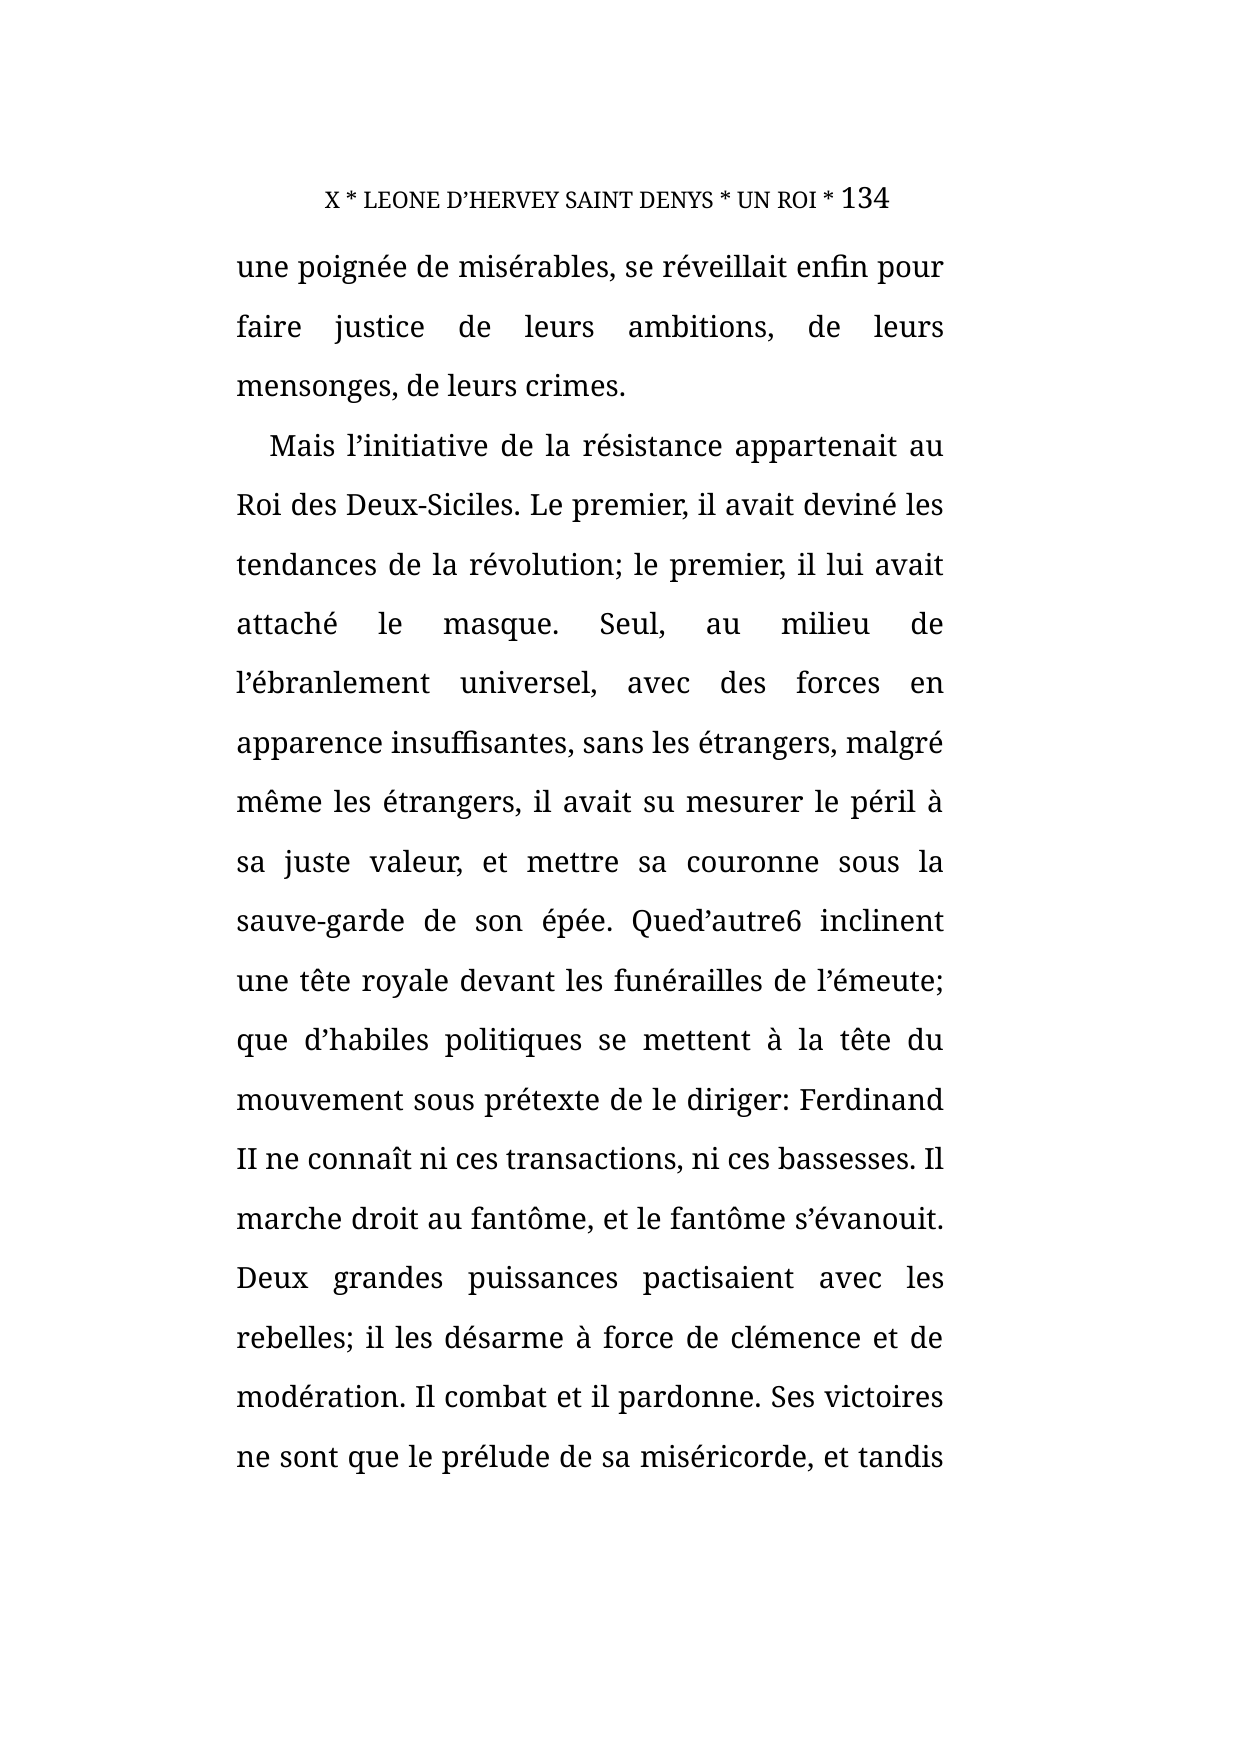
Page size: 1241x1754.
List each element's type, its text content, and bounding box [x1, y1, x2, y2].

text une poignée de misérables, se réveillait enfin pour faire justice de leurs ambitions, de leurs mensonges, de leurs crimes. [236, 246, 945, 405]
text Mais l’initiative de la résistance appartenait au Roi des Deux-Siciles. Le premier, il avait deviné les tendances de la révolution; le premier, il lui avait attaché le masque. Seul, au milieu de l’ébranlement universel, avec des forces en apparence insuffisantes, sans les étrangers, malgré même les étrangers, il avait su mesurer le péril à sa juste valeur, et mettre sa couronne sous la sauve-garde de son épée. Qued’autre6 inclinent une tête royale devant les funérailles de l’émeute; que d’habiles politiques se mettent à la tête du mouvement sous prétexte de le diriger: Ferdinand II ne connaît ni ces transactions, ni ces bassesses. Il marche droit au fantôme, et le fantôme s’évanouit. Deux grandes puissances pactisaient avec les rebelles; il les désarme à force de clémence et de modération. Il combat et il pardonne. Ses victoires ne sont que le prélude de sa miséricorde, et tandis [236, 425, 945, 1476]
